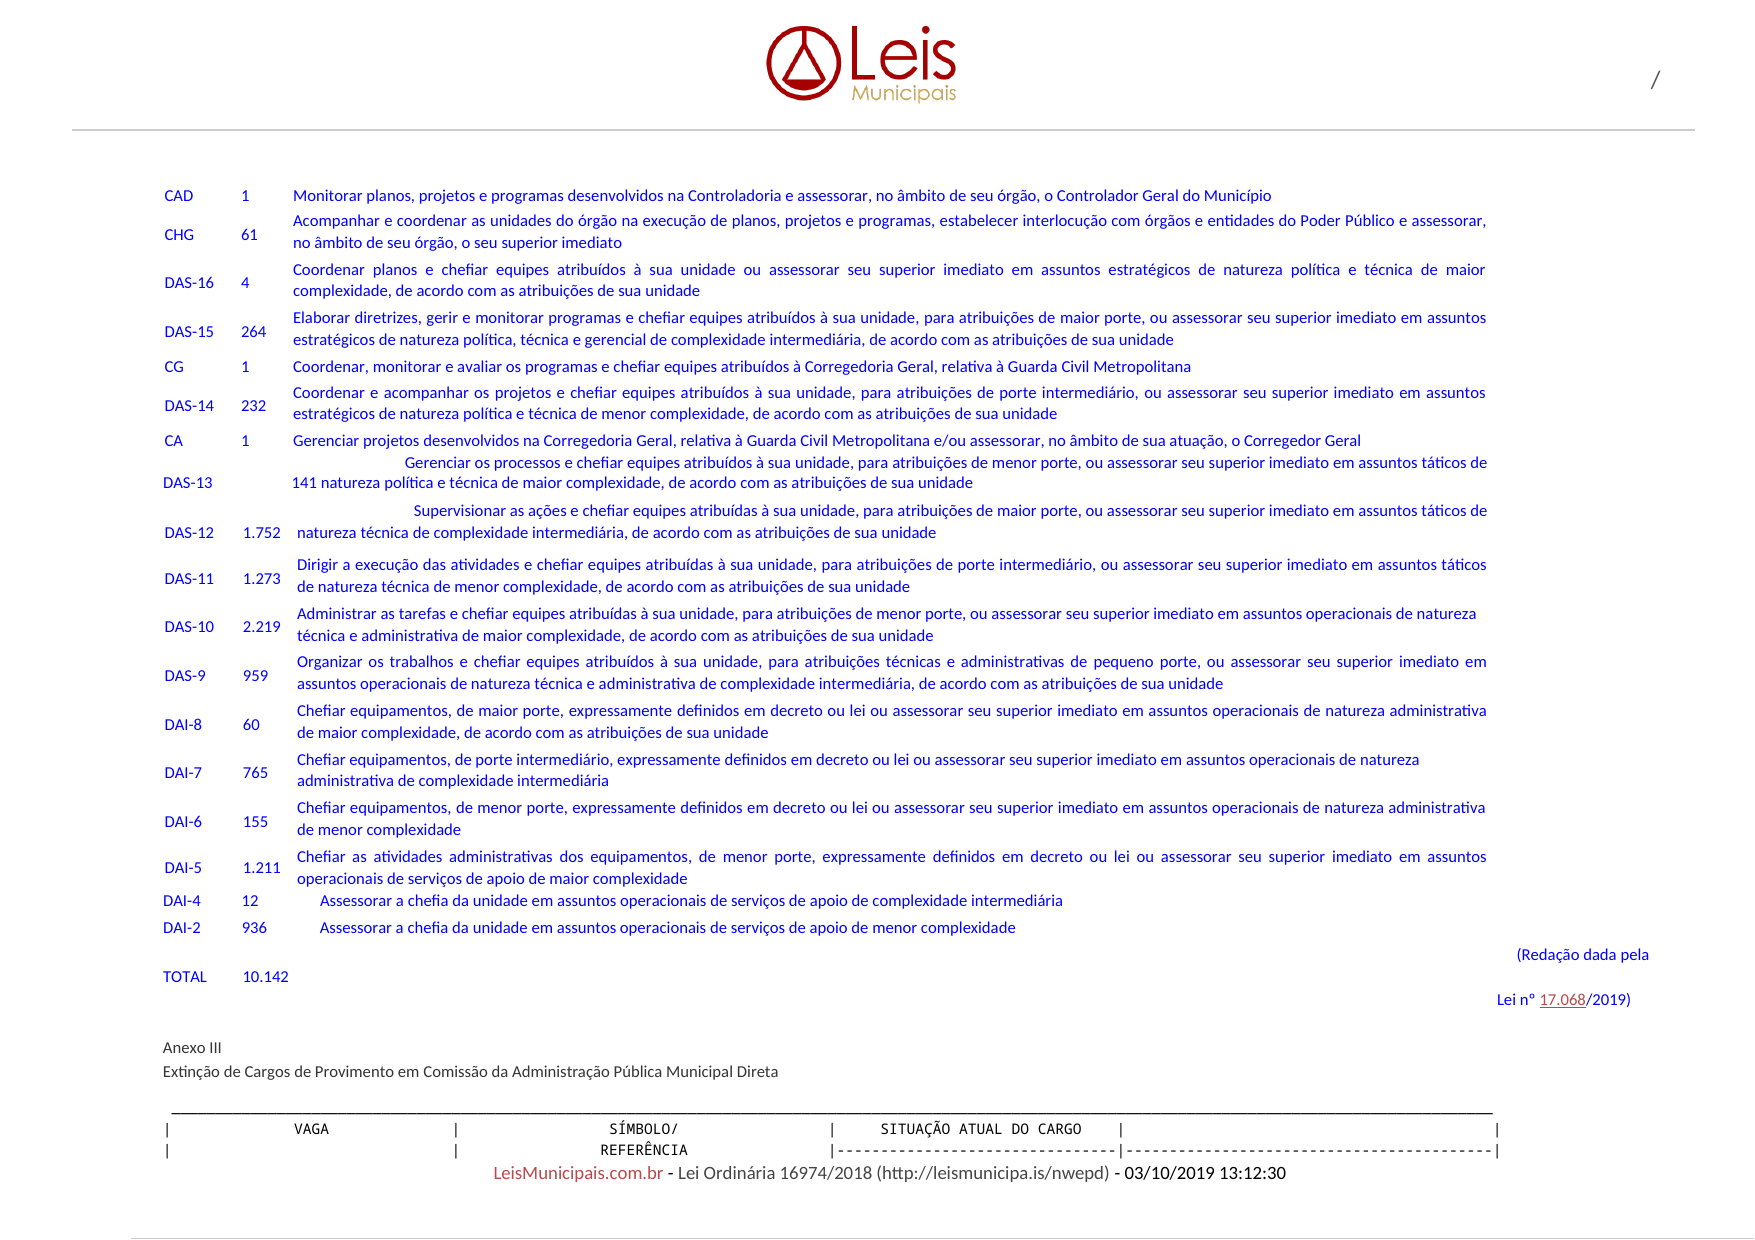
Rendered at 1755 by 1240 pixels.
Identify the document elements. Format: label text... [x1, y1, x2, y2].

table_cell Organizar os trabalhos e chefiar equipes atribuídos à sua unidade, para atribuições técnicas e administrativas de pequeno porte, ou assessorar seu superior imediato em assuntos operacionais de natureza técnica e administrativa de complexidade intermediária, de acordo com as atribuições de sua unidade [297, 652, 1488, 700]
table_header natureza técnica de complexidade intermediária, de acordo com as atribuições de sua unidade [297, 523, 1488, 554]
table_cell 959 [243, 652, 297, 700]
table_header DAS-12 [164, 523, 243, 554]
table_cell CG [164, 356, 241, 382]
table_header 1.752 [243, 523, 297, 554]
table_cell DAI-8 [164, 700, 243, 749]
table_cell 1 [241, 431, 293, 452]
text | | REFERÊNCIA |--------------------------------|------------------------------------------| [163, 1140, 1647, 1160]
text Gerenciar os processos e chefiar equipes atribuídos à sua unidade, para atribuições de menor porte, ou assessorar seu superior imediato em assuntos táticos de [163, 452, 1488, 472]
table_cell DAS-14 [164, 382, 241, 431]
text DAS-13 141 natureza política e técnica de maior complexidade, de acordo com as atribuições de sua unidade [163, 474, 989, 492]
table_cell Coordenar, monitorar e avaliar os programas e chefiar equipes atribuídos à Corregedoria Geral, relativa à Guarda Civil Metropolitana [293, 356, 1488, 382]
table_cell 264 [241, 308, 293, 356]
text DAI-4 12 Assessorar a chefia da unidade em assuntos operacionais de serviços de apoio de complexidade intermediária [163, 890, 1647, 910]
table_cell 1 [241, 356, 293, 382]
table_cell DAS-10 [164, 603, 243, 652]
table_cell CAD [164, 185, 241, 210]
table_cell CA [164, 431, 241, 452]
table_cell Chefiar as atividades administrativas dos equipamentos, de menor porte, expressamente definidos em decreto ou lei ou assessorar seu superior imediato em assuntos operacionais de serviços de apoio de maior complexidade [297, 846, 1488, 890]
table_cell 1.211 [243, 846, 297, 890]
table_cell Chefiar equipamentos, de maior porte, expressamente definidos em decreto ou lei ou assessorar seu superior imediato em assuntos operacionais de natureza administrativa de maior complexidade, de acordo com as atribuições de sua unidade [297, 700, 1488, 749]
table_cell 61 [241, 210, 293, 259]
table_cell DAI-7 [164, 749, 243, 798]
table_cell 1.273 [243, 555, 297, 603]
text TOTAL 10.142 [163, 967, 1647, 987]
table_cell 232 [241, 382, 293, 431]
table_cell Chefiar equipamentos, de porte intermediário, expressamente definidos em decreto ou lei ou assessorar seu superior imediato em assuntos operacionais de natureza administrativa de complexidade intermediária [297, 749, 1488, 798]
table_cell Elaborar diretrizes, gerir e monitorar programas e chefiar equipes atribuídos à sua unidade, para atribuições de maior porte, ou assessorar seu superior imediato em assuntos estratégicos de natureza política, técnica e gerencial de complexidade intermediária, de acordo com as atribuições de sua unidade [293, 308, 1488, 356]
text DAI-2 936 Assessorar a chefia da unidade em assuntos operacionais de serviços de apoio de menor complexidade [163, 918, 1647, 938]
table_cell Administrar as tarefas e chefiar equipes atribuídas à sua unidade, para atribuições de menor porte, ou assessorar seu superior imediato em assuntos operacionais de natureza técnica e administrativa de maior complexidade, de acordo com as atribuições de sua unidade [297, 603, 1488, 652]
text Extinção de Cargos de Provimento em Comissão da Administração Pública Municipal Direta [163, 1061, 1643, 1082]
table_cell DAI-6 [164, 798, 243, 846]
table_cell Acompanhar e coordenar as unidades do órgão na execução de planos, projetos e programas, estabelecer interlocução com órgãos e entidades do Poder Público e assessorar, no âmbito de seu órgão, o seu superior imediato [293, 210, 1488, 259]
table_cell DAS-9 [164, 652, 243, 700]
table_cell 2.219 [243, 603, 297, 652]
table_cell Chefiar equipamentos, de menor porte, expressamente definidos em decreto ou lei ou assessorar seu superior imediato em assuntos operacionais de natureza administrativa de menor complexidade [297, 798, 1488, 846]
table_cell 1 [241, 185, 293, 210]
text (Redação dada pela [163, 944, 1649, 965]
table_cell DAI-5 [164, 846, 243, 890]
text | VAGA | SÍMBOLO/ | SITUAÇÃO ATUAL DO CARGO | | [163, 1119, 1647, 1138]
table_cell Gerenciar projetos desenvolvidos na Corregedoria Geral, relativa à Guarda Civil Metropolitana e/ou assessorar, no âmbito de sua atuação, o Corregedor Geral [293, 431, 1488, 452]
text Anexo III [163, 1037, 1643, 1058]
text Supervisionar as ações e chefiar equipes atribuídas à sua unidade, para atribuições de maior porte, ou assessorar seu superior imediato em assuntos táticos de [163, 500, 1488, 521]
table_cell DAS-11 [164, 555, 243, 603]
table_cell Coordenar e acompanhar os projetos e chefiar equipes atribuídos à sua unidade, para atribuições de porte intermediário, ou assessorar seu superior imediato em assuntos estratégicos de natureza política e técnica de menor complexidade, de acordo com as atribuições de sua unidade [293, 382, 1488, 431]
table_cell Monitorar planos, projetos e programas desenvolvidos na Controladoria e assessorar, no âmbito de seu órgão, o Controlador Geral do Município [293, 185, 1488, 210]
table_cell Dirigir a execução das atividades e chefiar equipes atribuídas à sua unidade, para atribuições de porte intermediário, ou assessorar seu superior imediato em assuntos táticos de natureza técnica de menor complexidade, de acordo com as atribuições de sua unidade [297, 555, 1488, 603]
table_cell 4 [241, 259, 293, 308]
table_cell Coordenar planos e chefiar equipes atribuídos à sua unidade ou assessorar seu superior imediato em assuntos estratégicos de natureza política e técnica de maior complexidade, de acordo com as atribuições de sua unidade [293, 259, 1488, 308]
table_cell 60 [243, 700, 297, 749]
table_cell DAS-16 [164, 259, 241, 308]
text Lei nº 17.068/2019) [163, 989, 1631, 1010]
table_cell 155 [243, 798, 297, 846]
table_cell 765 [243, 749, 297, 798]
table_cell CHG [164, 210, 241, 259]
table_cell DAS-15 [164, 308, 241, 356]
text _______________________________________________________________________________________________________________________________________________________ [163, 1097, 1647, 1117]
